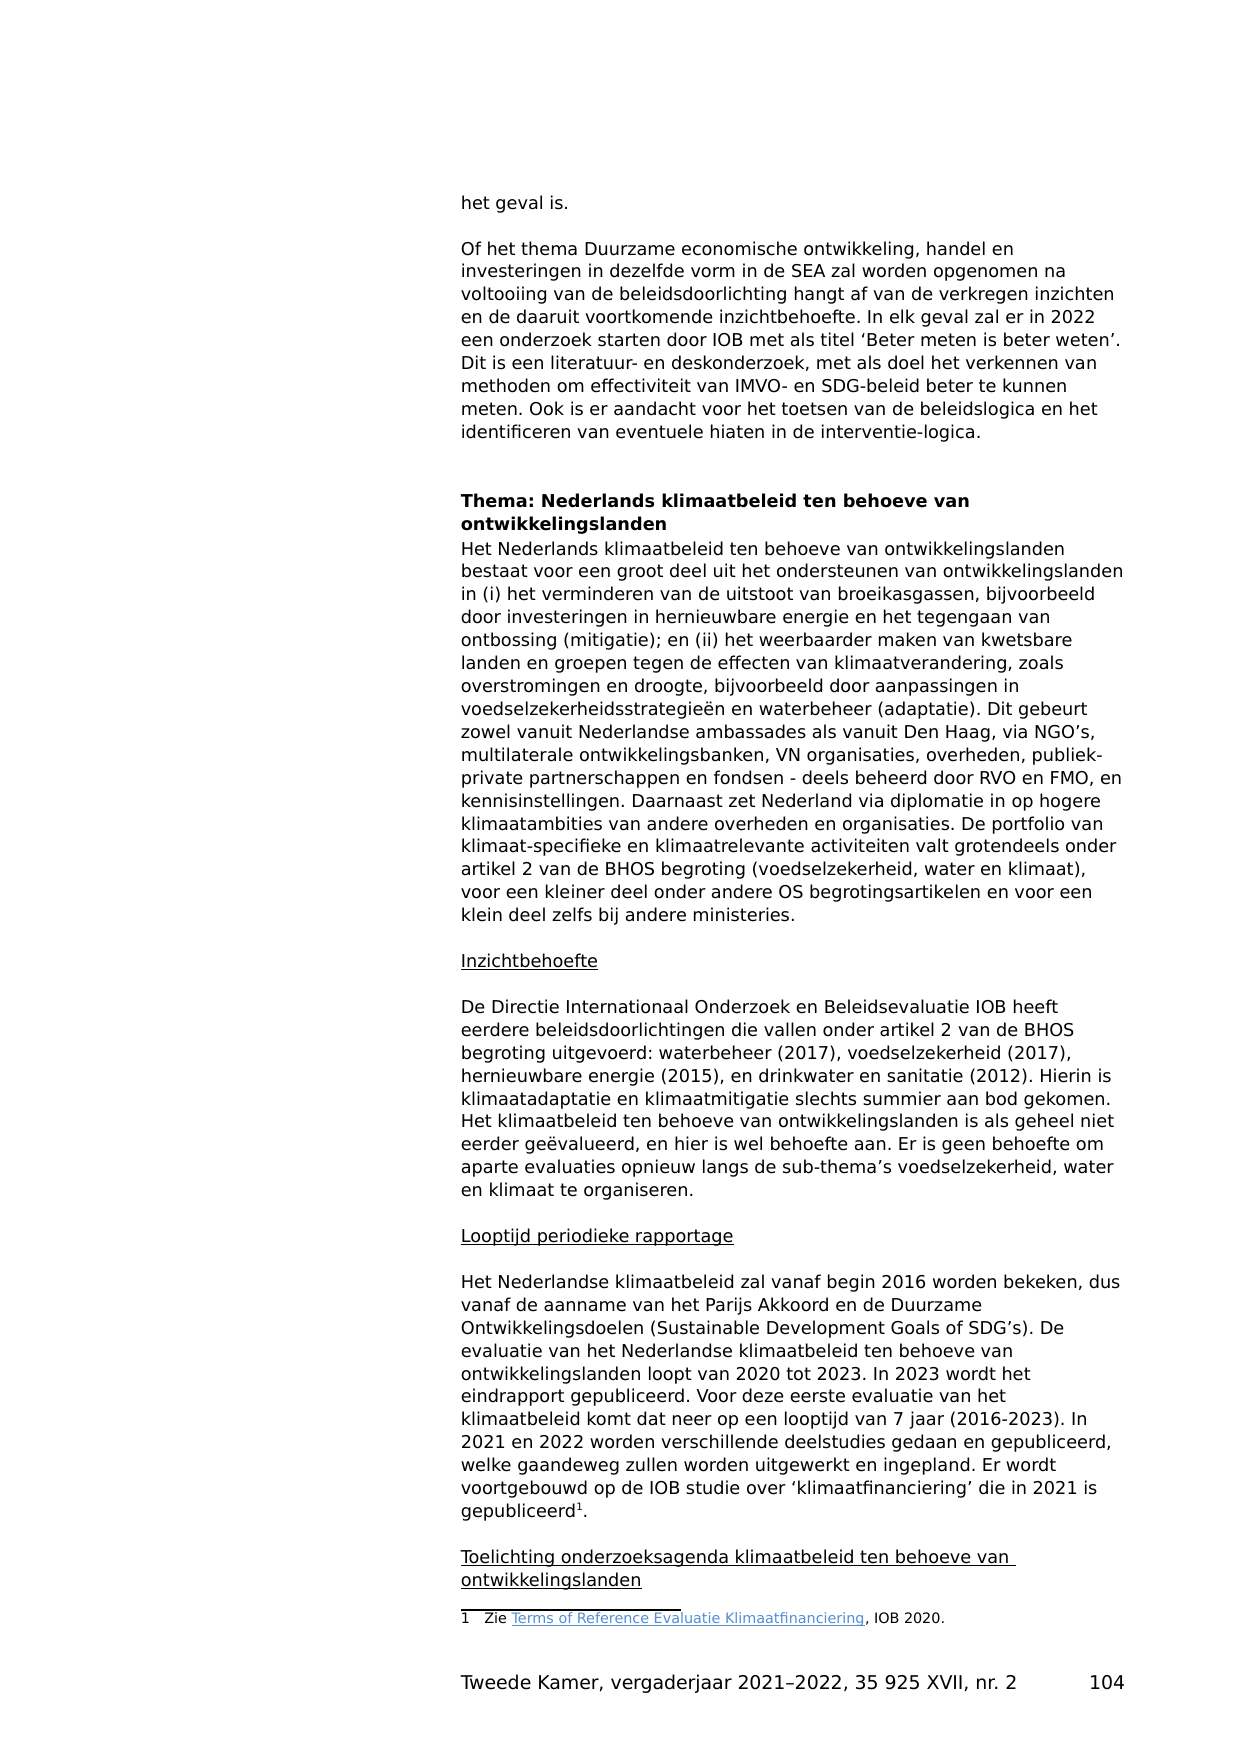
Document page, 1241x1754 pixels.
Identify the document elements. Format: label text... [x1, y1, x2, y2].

text Looptijd periodieke rapportage [461, 1224, 1125, 1247]
text Thema: Nederlands klimaatbeleid ten behoeve van ontwikkelingslanden [461, 489, 1125, 534]
text Of het thema Duurzame economische ontwikkeling, handel en investeringen in dezelfde vorm in de SEA zal worden opgenomen na voltooiing van de beleidsdoorlichting hangt af van de verkregen inzichten en de daaruit voortkomende inzichtbehoefte. In elk geval zal er in 2022 een onderzoek starten door IOB met als titel ‘Beter meten is beter weten’. Dit is een literatuur- en deskonderzoek, met als doel het verkennen van methoden om effectiviteit van IMVO- en SDG-beleid beter te kunnen meten. Ook is er aandacht voor het toetsen van de beleidslogica en het identificeren van eventuele hiaten in de interventie-logica. [461, 237, 1125, 466]
text Toelichting onderzoeksagenda klimaatbeleid ten behoeve van ontwikkelingslanden [461, 1545, 1125, 1591]
text Het Nederlands klimaatbeleid ten behoeve van ontwikkelingslanden bestaat voor een groot deel uit het ondersteunen van ontwikkelingslanden in (i) het verminderen van de uitstoot van broeikasgassen, bijvoorbeeld door investeringen in hernieuwbare energie en het tegengaan van ontbossing (mitigatie); en (ii) het weerbaarder maken van kwetsbare landen en groepen tegen de effecten van klimaatverandering, zoals overstromingen en droogte, bijvoorbeeld door aanpassingen in voedselzekerheidsstrategieën en waterbeheer (adaptatie). Dit gebeurt zowel vanuit Nederlandse ambassades als vanuit Den Haag, via NGO’s, multilaterale ontwikkelingsbanken, VN organisaties, overheden, publiek-private partnerschappen en fondsen - deels beheerd door RVO en FMO, en kennisinstellingen. Daarnaast zet Nederland via diplomatie in op hogere klimaatambities van andere overheden en organisaties. De portfolio van klimaat-specifieke en klimaatrelevante activiteiten valt grotendeels onder artikel 2 van de BHOS begroting (voedselzekerheid, water en klimaat), voor een kleiner deel onder andere OS begrotingsartikelen en voor een klein deel zelfs bij andere ministeries. [461, 537, 1125, 926]
text het geval is. [461, 191, 1125, 214]
text Het Nederlandse klimaatbeleid zal vanaf begin 2016 worden bekeken, dus vanaf de aanname van het Parijs Akkoord en de Duurzame Ontwikkelingsdoelen (Sustainable Development Goals of SDG’s). De evaluatie van het Nederlandse klimaatbeleid ten behoeve van ontwikkelingslanden loopt van 2020 tot 2023. In 2023 wordt het eindrapport gepubliceerd. Voor deze eerste evaluatie van het klimaatbeleid komt dat neer op een looptijd van 7 jaar (2016-2023). In 2021 en 2022 worden verschillende deelstudies gedaan en gepubliceerd, welke gaandeweg zullen worden uitgewerkt en ingepland. Er wordt voortgebouwd op de IOB studie over ‘klimaatfinanciering’ die in 2021 is gepubliceerd. [461, 1270, 1125, 1522]
text De Directie Internationaal Onderzoek en Beleidsevaluatie IOB heeft eerdere beleidsdoorlichtingen die vallen onder artikel 2 van de BHOS begroting uitgevoerd: waterbeheer (2017), voedselzekerheid (2017), hernieuwbare energie (2015), en drinkwater en sanitatie (2012). Hierin is klimaatadaptatie en klimaatmitigatie slechts summier aan bod gekomen. Het klimaatbeleid ten behoeve van ontwikkelingslanden is als geheel niet eerder geëvalueerd, en hier is wel behoefte aan. Er is geen behoefte om aparte evaluaties opnieuw langs de sub-thema’s voedselzekerheid, water en klimaat te organiseren. [461, 995, 1125, 1201]
text __Zie Terms of Reference Evaluatie Klimaatfinanciering, IOB 2020. [461, 1610, 1125, 1627]
text Inzichtbehoefte [461, 949, 1125, 972]
